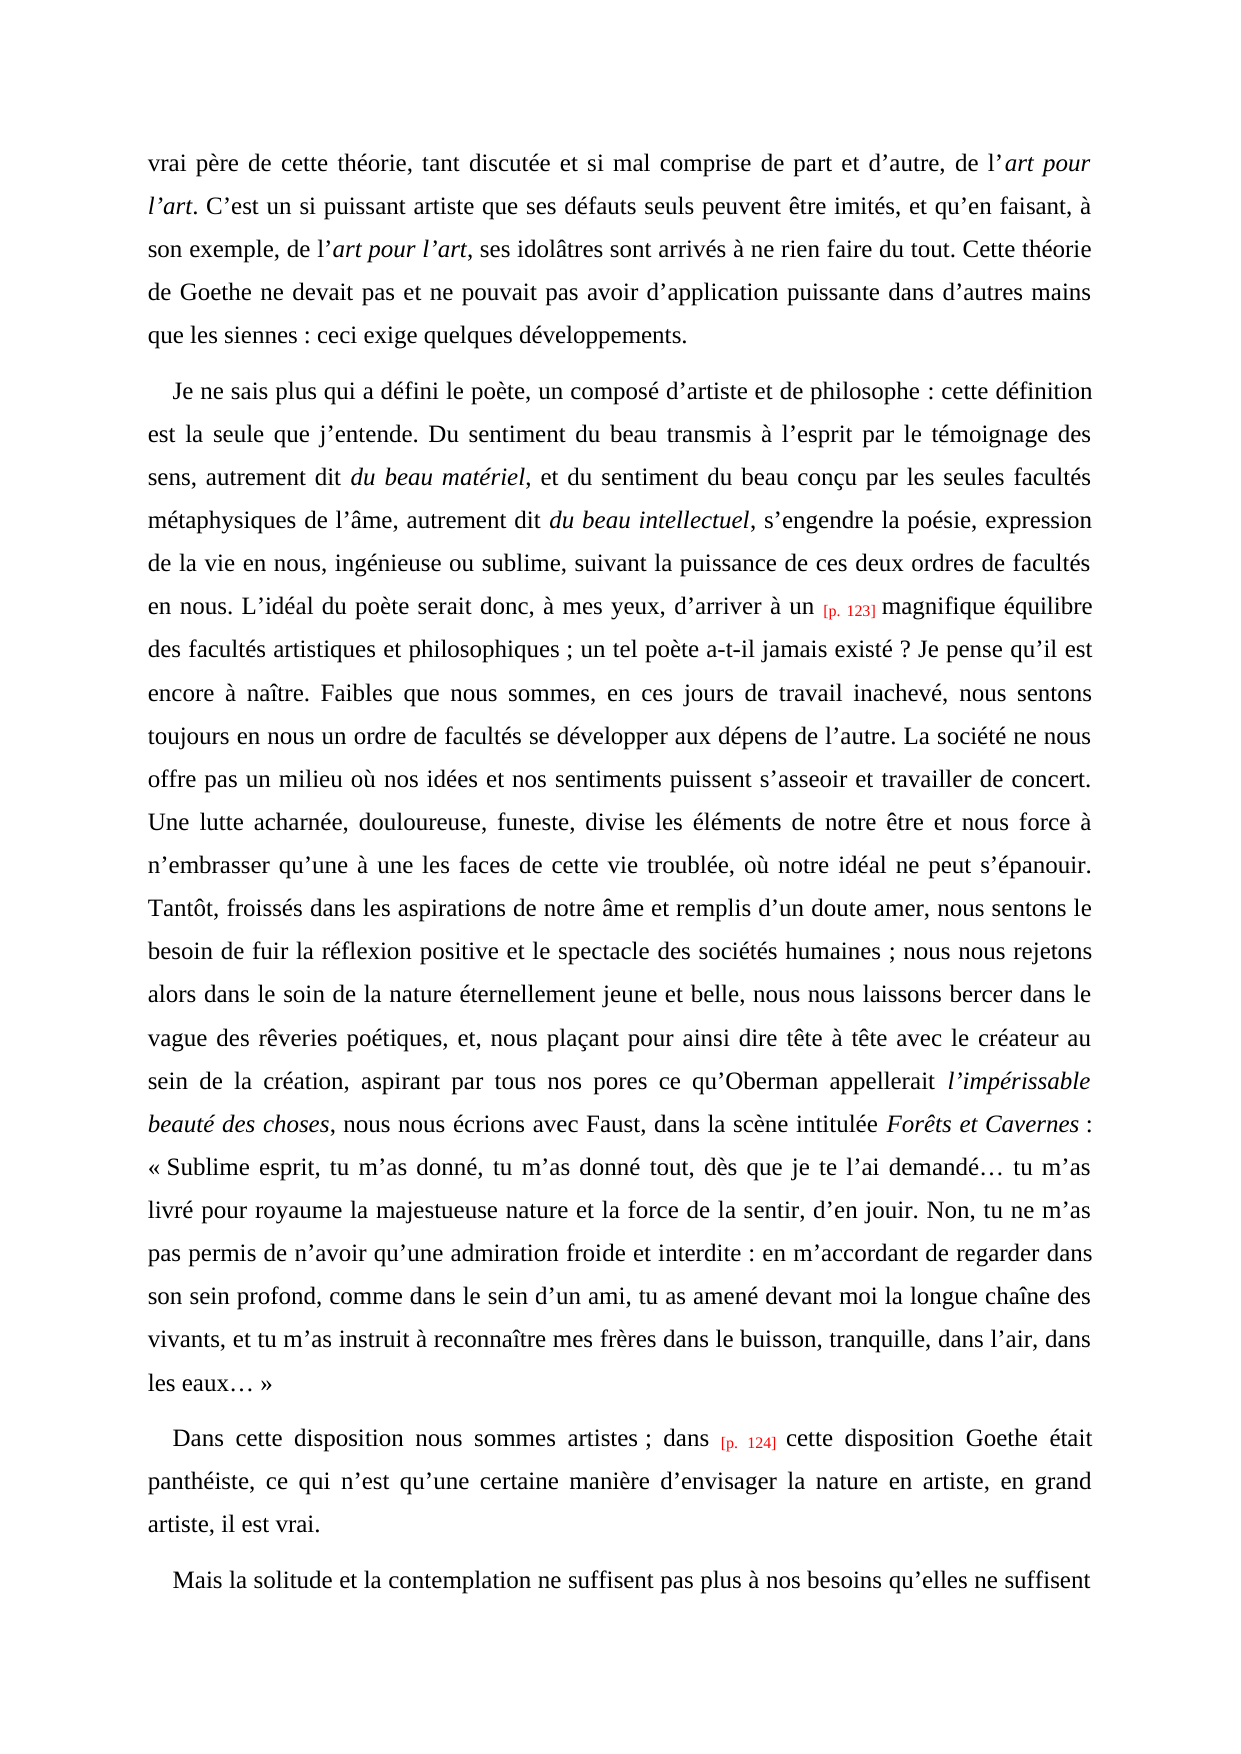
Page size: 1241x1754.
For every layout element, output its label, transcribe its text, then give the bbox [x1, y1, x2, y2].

text vrai père de cette théorie, tant discutée et si mal comprise de part et d’autre, de l’art pour l’art. C’est un si puissant artiste que ses défauts seuls peuvent être imités, et qu’en faisant, à son exemple, de l’art pour l’art, ses idolâtres sont arrivés à ne rien faire du tout. Cette théorie de Goethe ne devait pas et ne pouvait pas avoir d’application puissante dans d’autres mains que les siennes : ceci exige quelques développements. [148, 148, 1093, 349]
text Mais la solitude et la contemplation ne suffisent pas plus à nos besoins qu’elles ne suffisent [148, 1565, 1093, 1594]
text Je ne sais plus qui a défini le poète, un composé d’artiste et de philosophe : cette définition est la seule que j’entende. Du sentiment du beau transmis à l’esprit par le témoignage des sens, autrement dit du beau matériel, et du sentiment du beau conçu par les seules facultés métaphysiques de l’âme, autrement dit du beau intellectuel, s’engendre la poésie, expression de la vie en nous, ingénieuse ou sublime, suivant la puissance de ces deux ordres de facultés en nous. L’idéal du poète serait donc, à mes yeux, d’arriver à un [p. 123] magnifique équilibre des facultés artistiques et philosophiques ; un tel poète a-t-il jamais existé ? Je pense qu’il est encore à naître. Faibles que nous sommes, en ces jours de travail inachevé, nous sentons toujours en nous un ordre de facultés se développer aux dépens de l’autre. La société ne nous offre pas un milieu où nos idées et nos sentiments puissent s’asseoir et travailler de concert. Une lutte acharnée, douloureuse, funeste, divise les éléments de notre être et nous force à n’embrasser qu’une à une les faces de cette vie troublée, où notre idéal ne peut s’épanouir. Tantôt, froissés dans les aspirations de notre âme et remplis d’un doute amer, nous sentons le besoin de fuir la réflexion positive et le spectacle des sociétés humaines ; nous nous rejetons alors dans le soin de la nature éternellement jeune et belle, nous nous laissons bercer dans le vague des rêveries poétiques, et, nous plaçant pour ainsi dire tête à tête avec le créateur au sein de la création, aspirant par tous nos pores ce qu’Oberman appellerait l’impérissable beauté des choses, nous nous écrions avec Faust, dans la scène intitulée Forêts et Cavernes : « Sublime esprit, tu m’as donné, tu m’as donné tout, dès que je te l’ai demandé… tu m’as livré pour royaume la majestueuse nature et la force de la sentir, d’en jouir. Non, tu ne m’as pas permis de n’avoir qu’une admiration froide et interdite : en m’accordant de regarder dans son sein profond, comme dans le sein d’un ami, tu as amené devant moi la longue chaîne des vivants, et tu m’as instruit à reconnaître mes frères dans le buisson, tranquille, dans l’air, dans les eaux… » [148, 376, 1093, 1396]
text Dans cette disposition nous sommes artistes ; dans [p. 124] cette disposition Goethe était panthéiste, ce qui n’est qu’une certaine manière d’envisager la nature en artiste, en grand artiste, il est vrai. [148, 1423, 1093, 1538]
